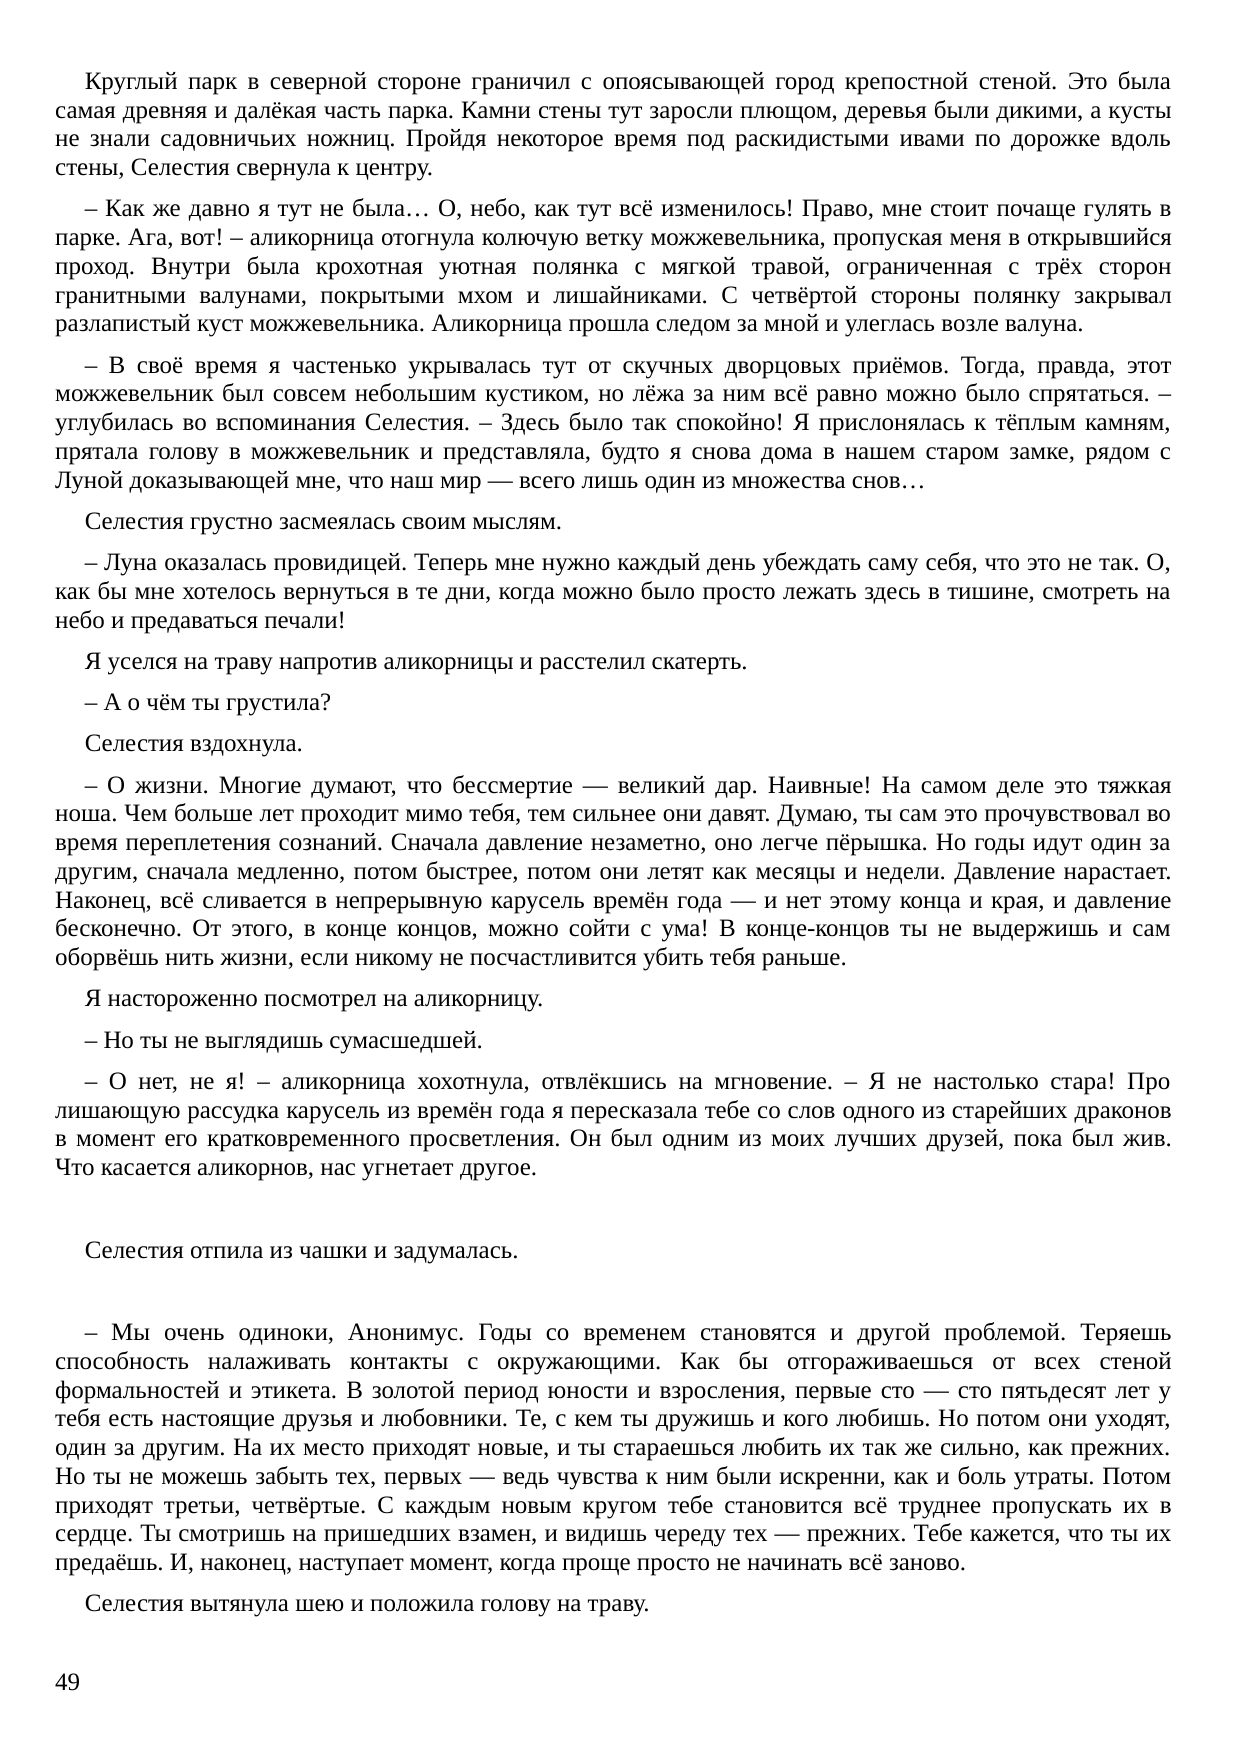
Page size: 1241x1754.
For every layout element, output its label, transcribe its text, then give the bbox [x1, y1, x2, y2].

text – В своё время я частенько укрывалась тут от скучных дворцовых приёмов. Тогда, правда, этот можжевельник был совсем небольшим кустиком, но лёжа за ним всё равно можно было спрятаться. – углубилась во вспоминания Селестия. – Здесь было так спокойно! Я прислонялась к тёплым камням, прятала голову в можжевельник и представляла, будто я снова дома в нашем старом замке, рядом с Луной доказывающей мне, что наш мир — всего лишь один из множества снов… [55, 350, 1173, 493]
text Селестия вздохнула. [55, 728, 1173, 757]
text Селестия грустно засмеялась своим мыслям. [55, 506, 1173, 535]
text – Но ты не выглядишь сумасшедшей. [55, 1025, 1173, 1053]
text – О жизни. Многие думают, что бессмертие — великий дар. Наивные! На самом деле это тяжкая ноша. Чем больше лет проходит мимо тебя, тем сильнее они давят. Думаю, ты сам это прочувствовал во время переплетения сознаний. Сначала давление незаметно, оно легче пёрышка. Но годы идут один за другим, сначала медленно, потом быстрее, потом они летят как месяцы и недели. Давление нарастает. Наконец, всё сливается в непрерывную карусель времён года — и нет этому конца и края, и давление бесконечно. От этого, в конце концов, можно сойти с ума! В конце-концов ты не выдержишь и сам оборвёшь нить жизни, если никому не посчастливится убить тебя раньше. [55, 770, 1173, 971]
text – О нет, не я! – аликорница хохотнула, отвлёкшись на мгновение. – Я не настолько стара! Про лишающую рассудка карусель из времён года я пересказала тебе со слов одного из старейших драконов в момент его кратковременного просветления. Он был одним из моих лучших друзей, пока был жив. Что касается аликорнов, нас угнетает другое. [55, 1066, 1173, 1181]
text – Как же давно я тут не была… О, небо, как тут всё изменилось! Право, мне стоит почаще гулять в парке. Ага, вот! – аликорница отогнула колючую ветку можжевельника, пропуская меня в открывшийся проход. Внутри была крохотная уютная полянка с мягкой травой, ограниченная с трёх сторон гранитными валунами, покрытыми мхом и лишайниками. С четвёртой стороны полянку закрывал разлапистый куст можжевельника. Аликорница прошла следом за мной и улеглась возле валуна. [55, 193, 1173, 337]
text – А о чём ты грустила? [55, 687, 1173, 716]
text Селестия отпила из чашки и задумалась. [55, 1235, 1173, 1263]
text Селестия вытянула шею и положила голову на траву. [55, 1588, 1173, 1617]
text – Луна оказалась провидицей. Теперь мне нужно каждый день убеждать саму себя, что это не так. О, как бы мне хотелось вернуться в те дни, когда можно было просто лежать здесь в тишине, смотреть на небо и предаваться печали! [55, 547, 1173, 633]
text Я настороженно посмотрел на аликорницу. [55, 983, 1173, 1012]
text Я уселся на траву напротив аликорницы и расстелил скатерть. [55, 646, 1173, 675]
text – Мы очень одиноки, Анонимус. Годы со временем становятся и другой проблемой. Теряешь способность налаживать контакты с окружающими. Как бы отгораживаешься от всех стеной формальностей и этикета. В золотой период юности и взросления, первые сто — сто пятьдесят лет у тебя есть настоящие друзья и любовники. Те, с кем ты дружишь и кого любишь. Но потом они уходят, один за другим. На их место приходят новые, и ты стараешься любить их так же сильно, как прежних. Но ты не можешь забыть тех, первых — ведь чувства к ним были искренни, как и боль утраты. Потом приходят третьи, четвёртые. С каждым новым кругом тебе становится всё труднее пропускать их в сердце. Ты смотришь на пришедших взамен, и видишь череду тех — прежних. Тебе кажется, что ты их предаёшь. И, наконец, наступает момент, когда проще просто не начинать всё заново. [55, 1317, 1173, 1576]
text Круглый парк в северной стороне граничил с опоясывающей город крепостной стеной. Это была самая древняя и далёкая часть парка. Камни стены тут заросли плющом, деревья были дикими, а кусты не знали садовничьих ножниц. Пройдя некоторое время под раскидистыми ивами по дорожке вдоль стены, Селестия свернула к центру. [55, 66, 1173, 181]
